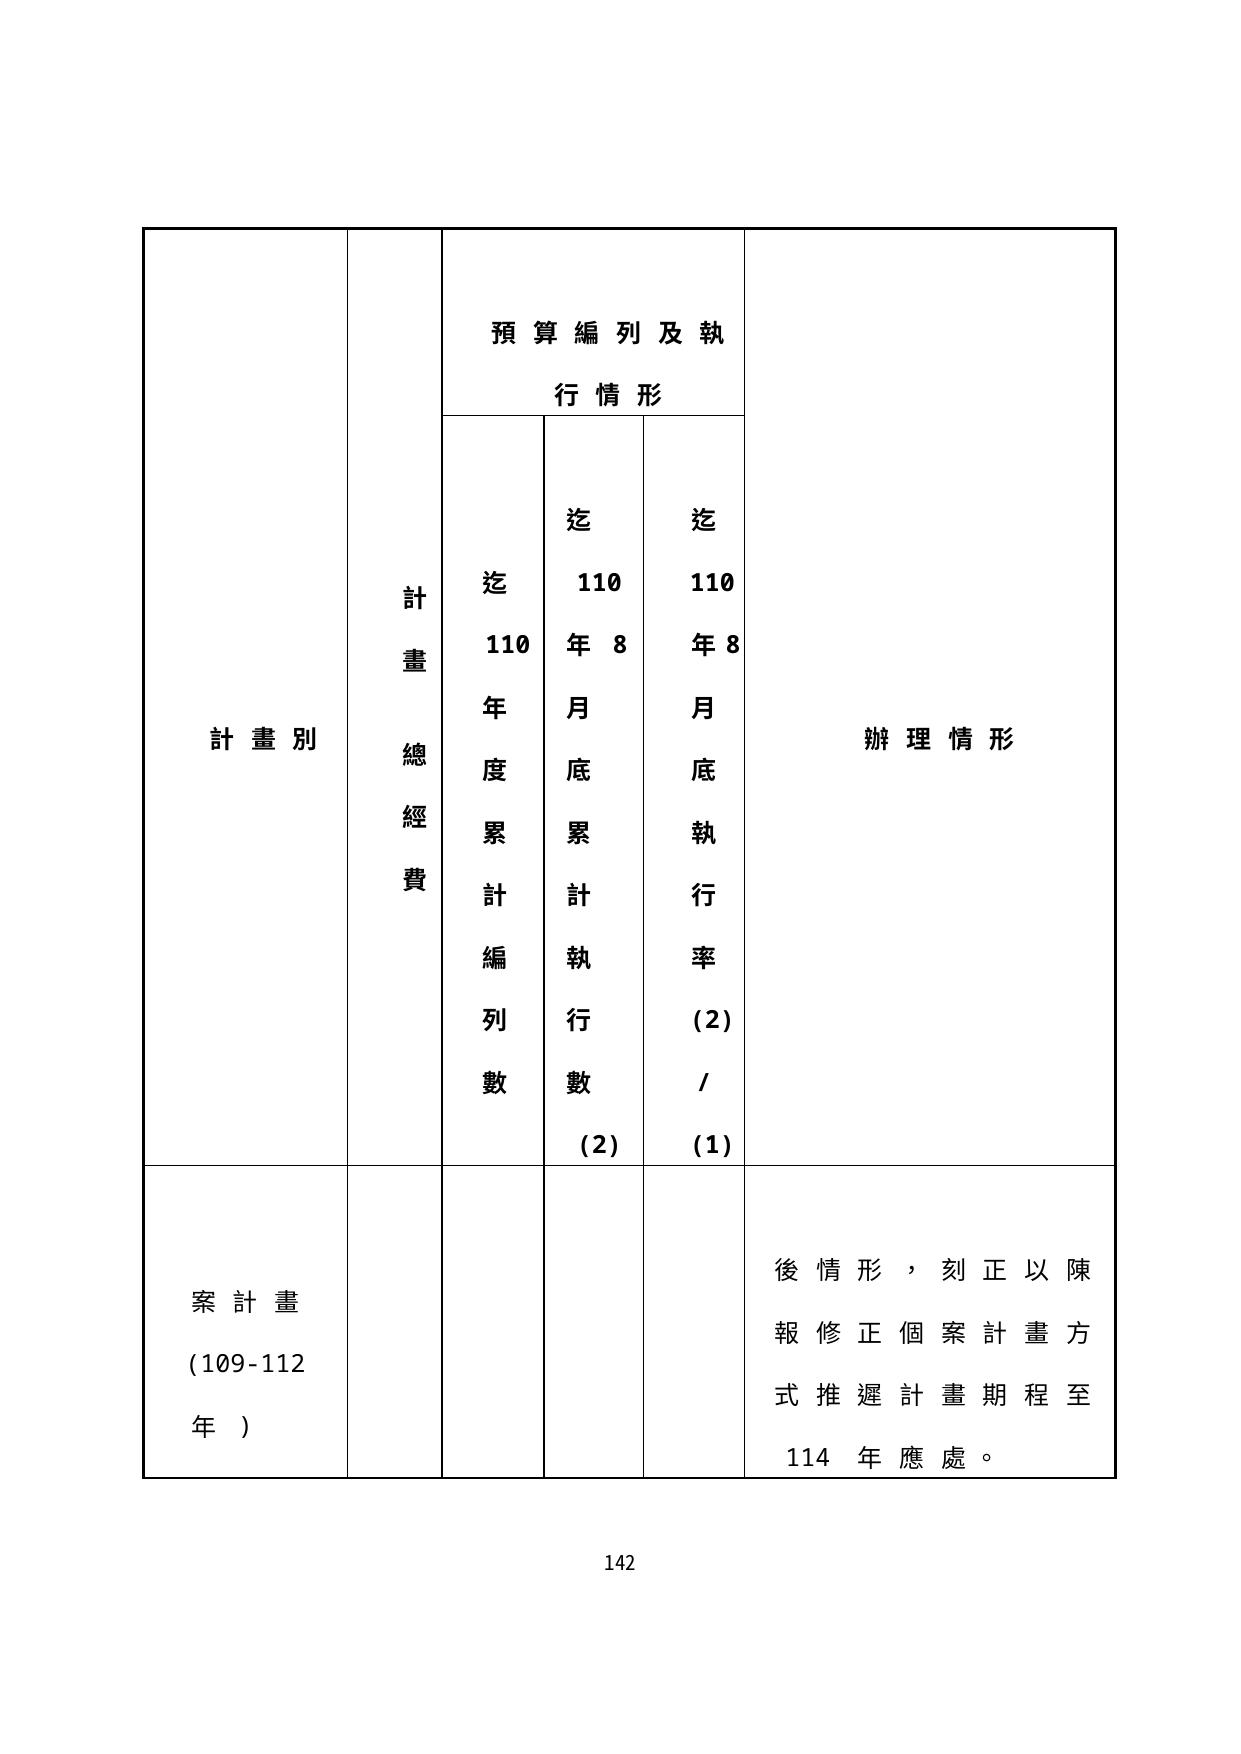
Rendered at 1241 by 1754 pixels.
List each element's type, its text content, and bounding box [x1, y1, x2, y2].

table_cell [443, 1166, 543, 1477]
table_cell 迄110年度累計編列數 [443, 416, 543, 1165]
table_cell 迄110年8月底執行率(2)/(1) [644, 416, 744, 1165]
table_cell [545, 1166, 643, 1477]
table_header 計畫別 [145, 230, 347, 1165]
table_cell 案計畫 (109-112年) [145, 1166, 347, 1477]
table_cell [348, 1166, 441, 1477]
table_header 預算編列及執行情形 [443, 230, 744, 415]
table_cell 後情形，刻正以陳報修正個案計畫方式推遲計畫期程至114年應處。 [745, 1166, 1114, 1477]
table_cell 迄110年8月底累計執行數(2) [545, 416, 643, 1165]
table_cell [644, 1166, 744, 1477]
table_header 計畫 總經費 [348, 230, 441, 1165]
table_header 辦理情形 [745, 230, 1114, 1165]
